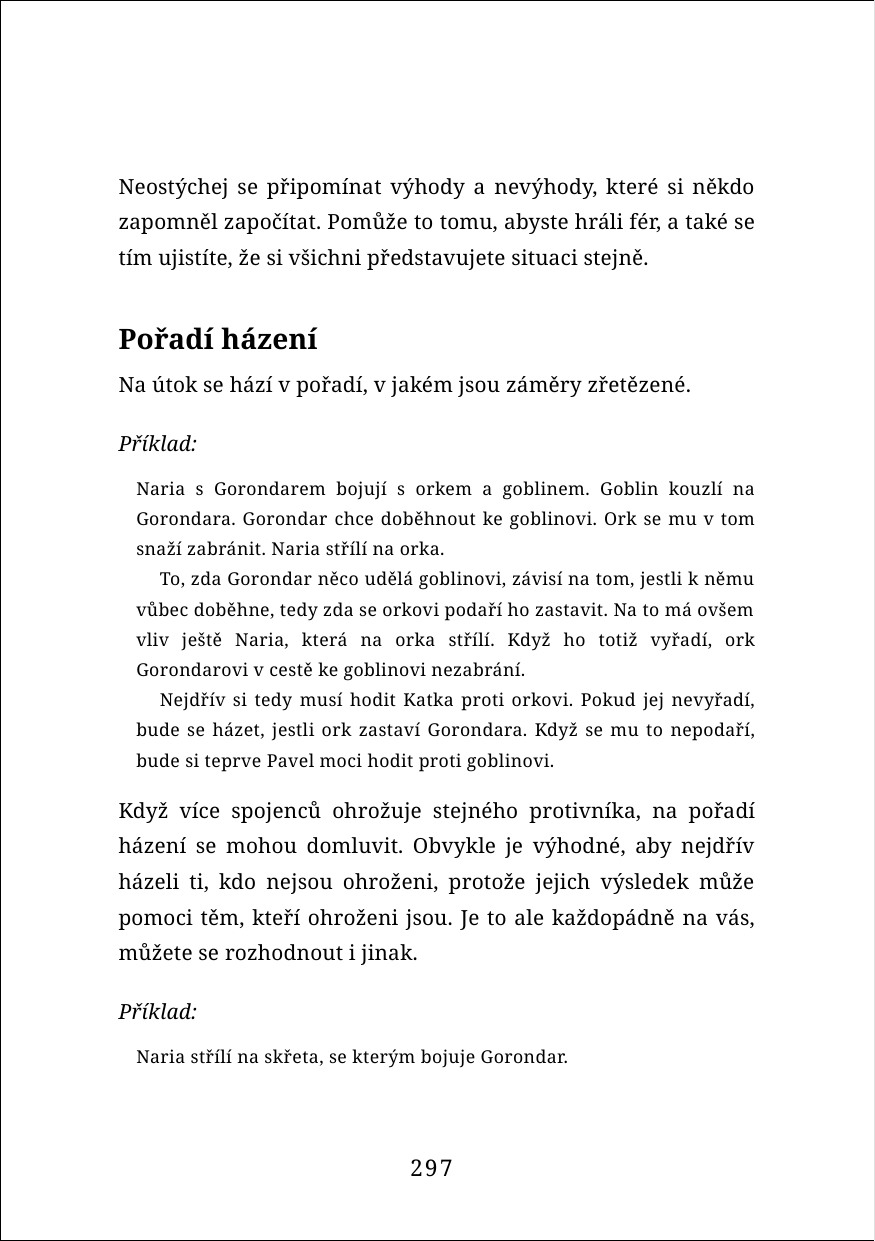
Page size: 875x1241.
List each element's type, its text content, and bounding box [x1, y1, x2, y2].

text Na útok se hází v pořadí, v jakém jsou záměry zřetězené. [118, 370, 756, 398]
text Neostýchej se připomínat výhody a nevýhody, které si někdo zapomněl započítat. Pomůže to tomu, abyste hráli fér, a také se tím ujistíte, že si všichni představujete situaci stejně. [118, 172, 756, 271]
text Naria střílí na skřeta, se kterým bojuje Gorondar. [136, 1044, 756, 1069]
text Když více spojenců ohrožuje stejného protivníka, na pořadí házení se mohou domluvit. Obvykle je výhodné, aby nejdřív házeli ti, kdo nejsou ohroženi, protože jejich výsledek může pomoci těm, kteří ohroženi jsou. Je to ale každopádně na vás, můžete se rozhodnout i jinak. [118, 796, 756, 967]
text Naria s Gorondarem bojují s orkem a goblinem. Goblin kouzlí na Gorondara. Gorondar chce doběhnout ke goblinovi. Ork se mu v tom snaží zabránit. Naria střílí na orka. To, zda Gorondar něco udělá goblinovi, závisí na tom, jestli k němu vůbec doběhne, tedy zda se orkovi podaří ho zastavit. Na to má ovšem vliv ještě Naria, která na orka střílí. Když ho totiž vyřadí, ork Gorondarovi v cestě ke goblinovi nezabrání. Nejdřív si tedy musí hodit Katka proti orkovi. Pokud jej nevyřadí, bude se házet, jestli ork zastaví Gorondara. Když se mu to nepodaří, bude si teprve Pavel moci hodit proti goblinovi. [136, 476, 756, 772]
subtitle Pořadí házení [118, 320, 756, 358]
text Příklad: [118, 997, 756, 1026]
text Příklad: [118, 429, 756, 457]
